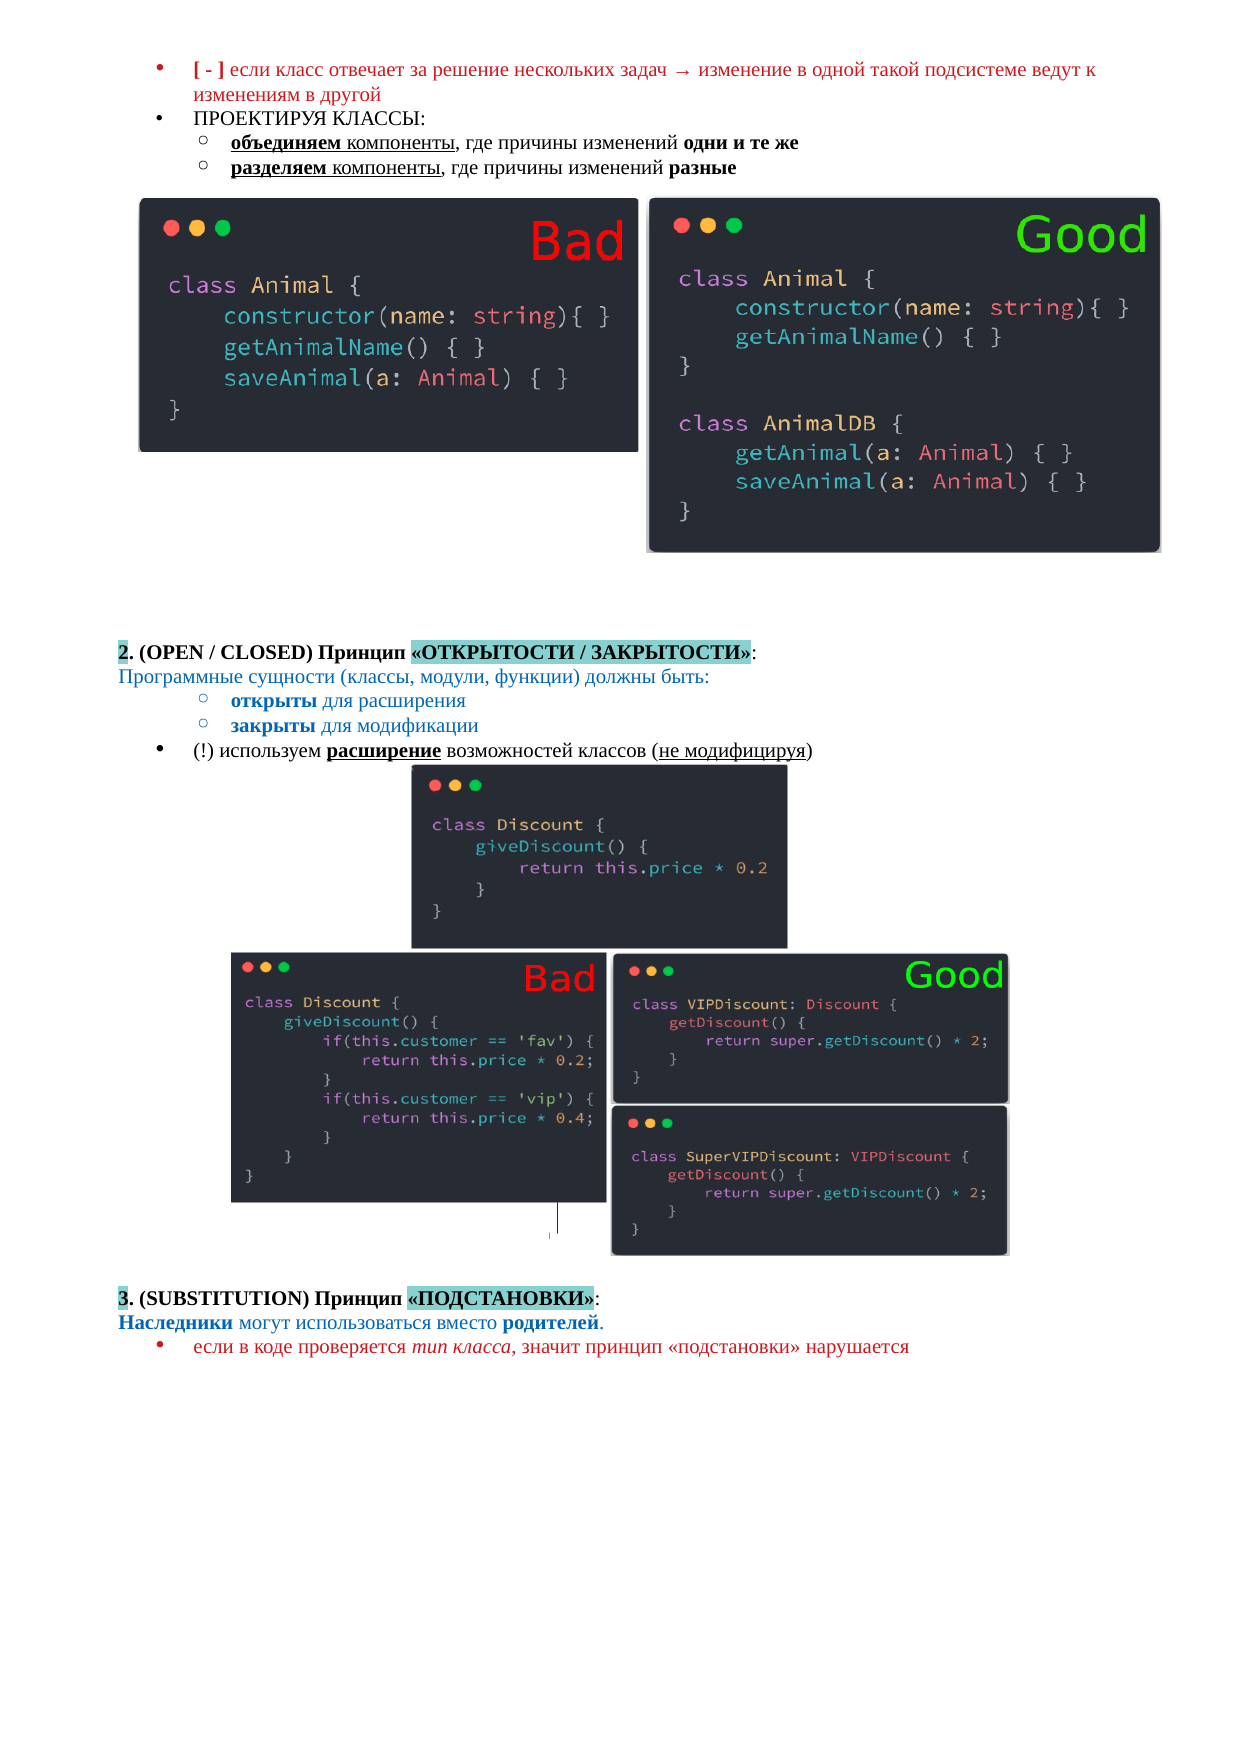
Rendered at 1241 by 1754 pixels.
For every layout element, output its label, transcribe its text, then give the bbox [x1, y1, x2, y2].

list [ - ] если класс отвечает за решение нескольких задач → изменение в одной такой подсистеме ведут к изменениям в другой [156, 57, 1122, 106]
list ПРОЕКТИРУЯ КЛАССЫ: [156, 106, 1122, 130]
list Наследники могут использоваться вместо родителей. [118, 1310, 1122, 1334]
list открыты для расширения [193, 688, 1122, 713]
picture [137, 198, 639, 452]
list разделяем компоненты, где причины изменений разные [193, 155, 1122, 180]
list закрыты для модификации [193, 713, 1122, 738]
list Программные сущности (классы, модули, функции) должны быть: [118, 664, 1122, 688]
picture [646, 195, 1162, 553]
list если в коде проверяется тип класса, значит принцип «подстановки» нарушается [156, 1334, 1122, 1359]
list 3. (SUBSTITUTION) Принцип «ПОДСТАНОВКИ»: [118, 1286, 1122, 1310]
picture [224, 762, 1016, 1258]
list (!) используем расширение возможностей классов (не модифицируя) [156, 738, 1122, 763]
list 2. (OPEN / CLOSED) Принцип «ОТКРЫТОСТИ / ЗАКРЫТОСТИ»: [118, 640, 1122, 664]
list объединяем компоненты, где причины изменений одни и те же [193, 130, 1122, 155]
